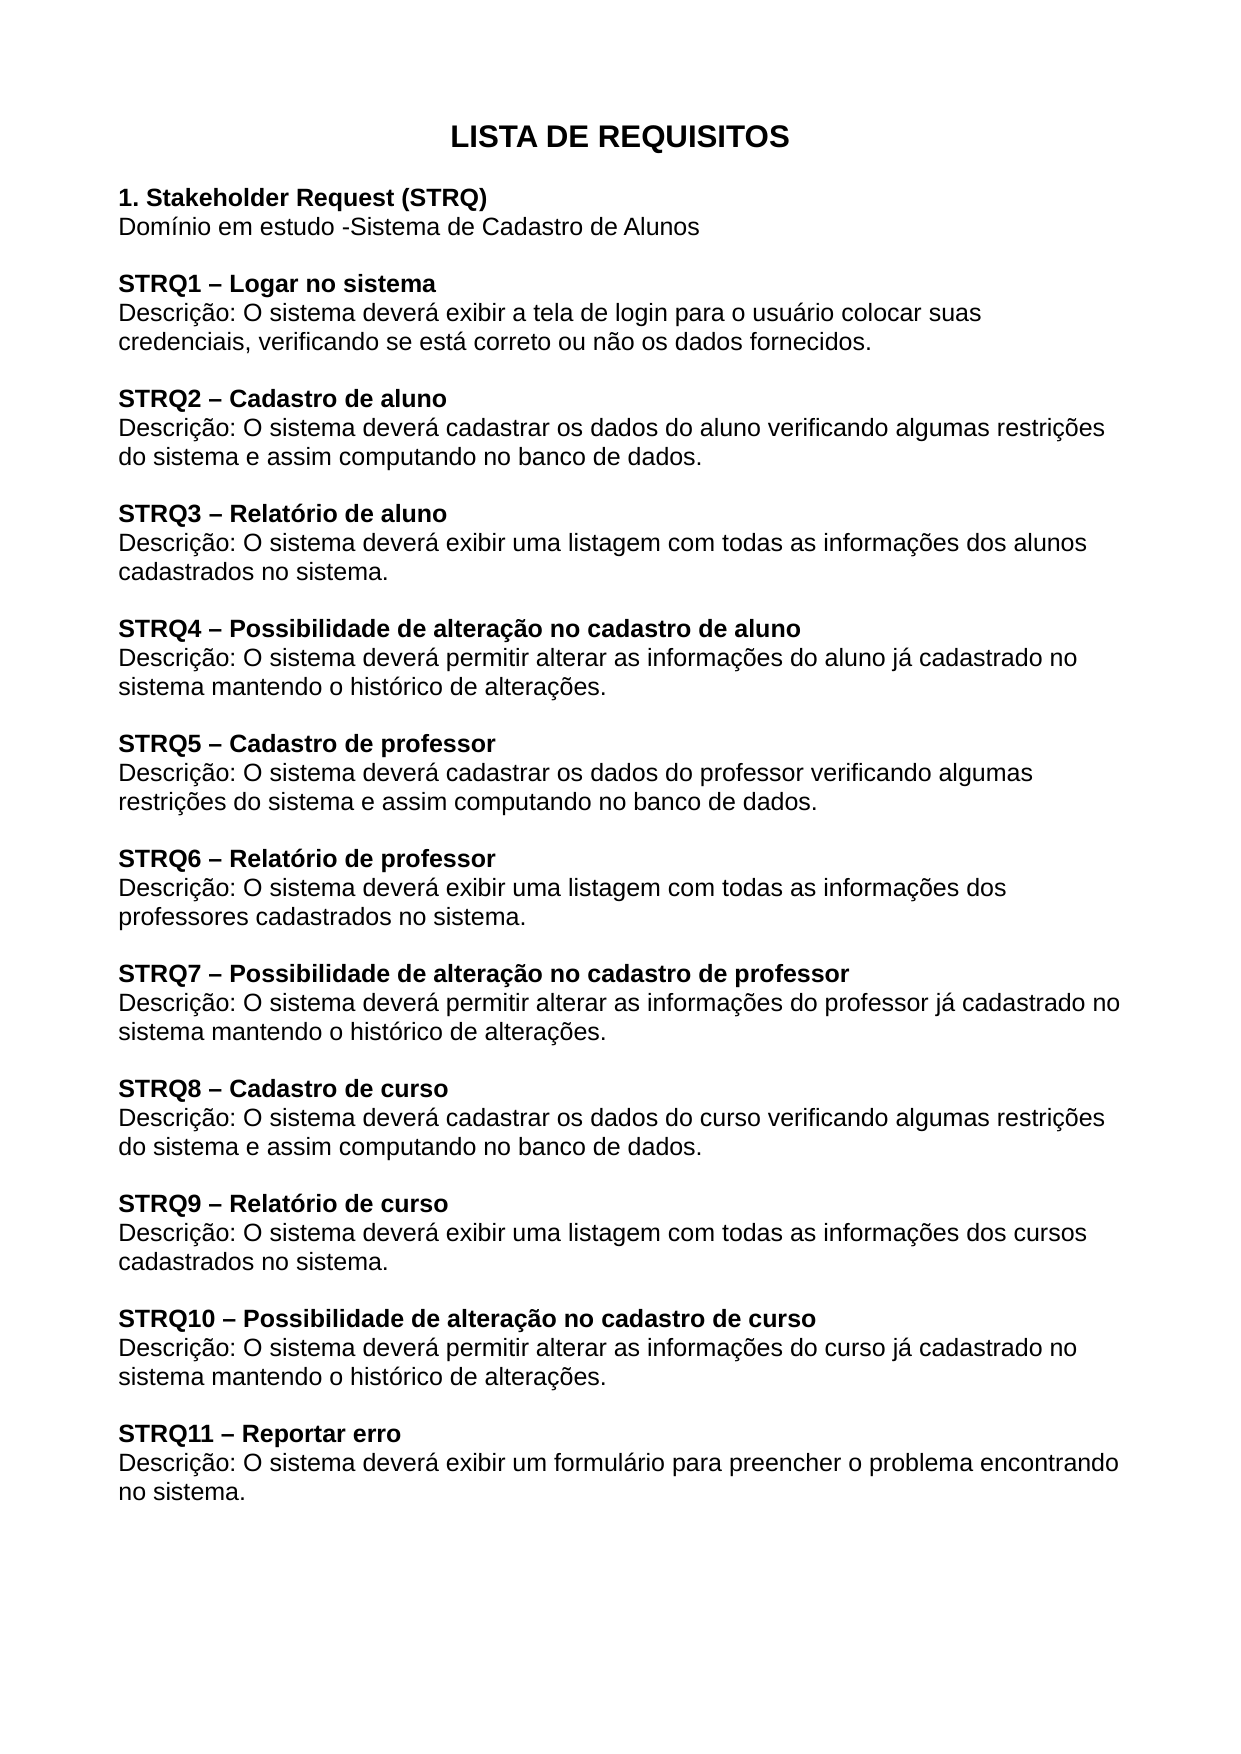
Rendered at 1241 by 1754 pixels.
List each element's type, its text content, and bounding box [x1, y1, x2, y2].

text STRQ3 – Relatório de aluno [118, 499, 1122, 528]
text STRQ10 – Possibilidade de alteração no cadastro de curso [118, 1304, 1122, 1333]
text STRQ6 – Relatório de professor [118, 844, 1122, 873]
text STRQ5 – Cadastro de professor [118, 729, 1122, 758]
text Descrição: O sistema deverá cadastrar os dados do aluno verificando algumas restrições do sistema e assim computando no banco de dados. [118, 413, 1122, 470]
text STRQ2 – Cadastro de aluno [118, 384, 1122, 413]
text Descrição: O sistema deverá permitir alterar as informações do aluno já cadastrado no sistema mantendo o histórico de alterações. [118, 643, 1122, 700]
text Descrição: O sistema deverá exibir uma listagem com todas as informações dos professores cadastrados no sistema. [118, 873, 1122, 930]
text Descrição: O sistema deverá permitir alterar as informações do curso já cadastrado no sistema mantendo o histórico de alterações. [118, 1333, 1122, 1390]
text STRQ9 – Relatório de curso [118, 1189, 1122, 1218]
text STRQ4 – Possibilidade de alteração no cadastro de aluno [118, 614, 1122, 643]
text Descrição: O sistema deverá cadastrar os dados do professor verificando algumas restrições do sistema e assim computando no banco de dados. [118, 758, 1122, 815]
text Domínio em estudo -Sistema de Cadastro de Alunos [118, 212, 1122, 240]
text Descrição: O sistema deverá exibir a tela de login para o usuário colocar suas credenciais, verificando se está correto ou não os dados fornecidos. [118, 298, 1122, 355]
text 1. Stakeholder Request (STRQ) [118, 183, 1122, 212]
text STRQ8 – Cadastro de curso [118, 1074, 1122, 1103]
text LISTA DE REQUISITOS [118, 118, 1122, 154]
text Descrição: O sistema deverá exibir uma listagem com todas as informações dos cursos cadastrados no sistema. [118, 1218, 1122, 1275]
text Descrição: O sistema deverá permitir alterar as informações do professor já cadastrado no sistema mantendo o histórico de alterações. [118, 988, 1122, 1045]
text STRQ1 – Logar no sistema [118, 269, 1122, 298]
text Descrição: O sistema deverá cadastrar os dados do curso verificando algumas restrições do sistema e assim computando no banco de dados. [118, 1103, 1122, 1160]
text Descrição: O sistema deverá exibir um formulário para preencher o problema encontrando no sistema. [118, 1448, 1122, 1505]
text STRQ11 – Reportar erro [118, 1419, 1122, 1448]
text Descrição: O sistema deverá exibir uma listagem com todas as informações dos alunos cadastrados no sistema. [118, 528, 1122, 585]
text STRQ7 – Possibilidade de alteração no cadastro de professor [118, 959, 1122, 988]
